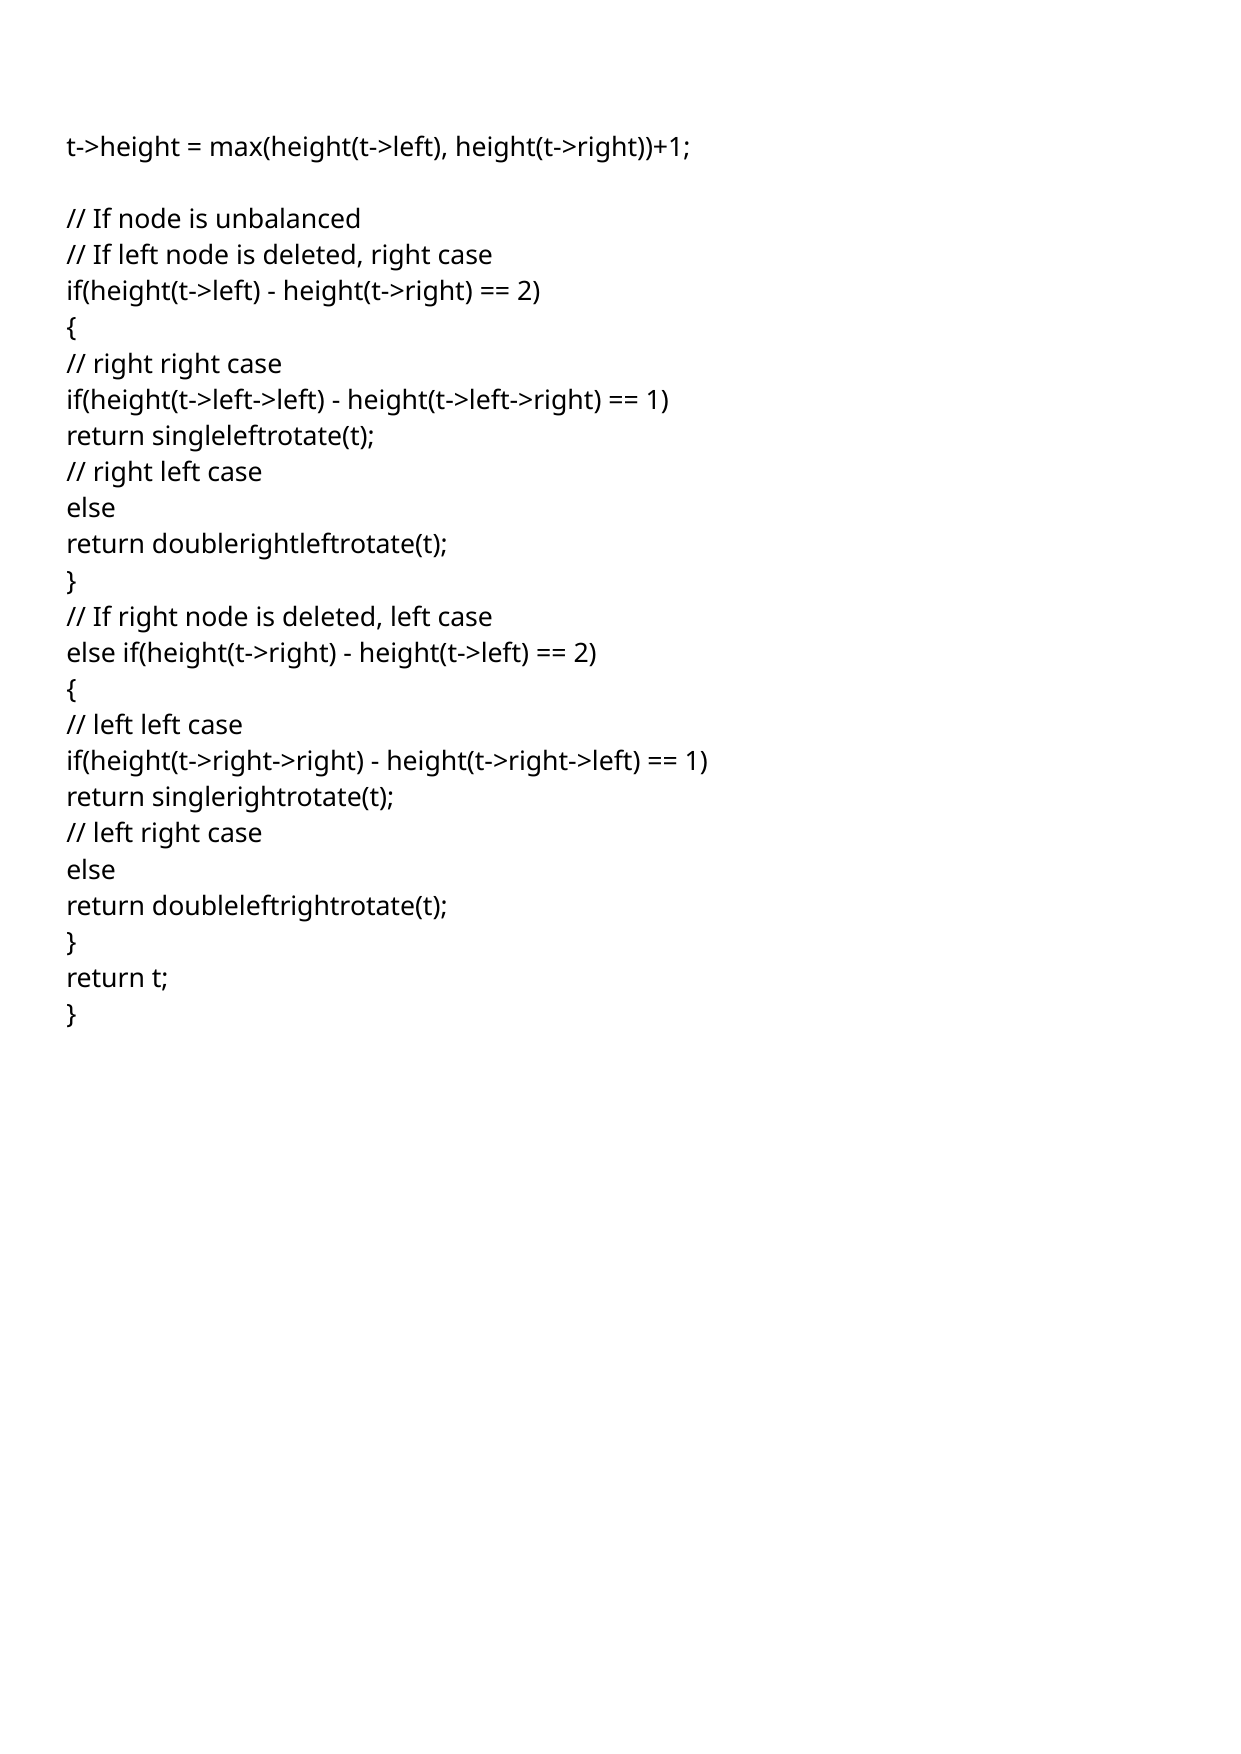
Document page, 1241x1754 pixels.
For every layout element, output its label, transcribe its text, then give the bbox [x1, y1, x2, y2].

text // left left case [66, 706, 1122, 742]
text } [66, 995, 1122, 1031]
text else [66, 851, 1122, 887]
text if(height(t->left->left) - height(t->left->right) == 1) [66, 381, 1122, 417]
text } [66, 561, 1122, 598]
text else [66, 489, 1122, 525]
text return t; [66, 959, 1122, 995]
text // right left case [66, 453, 1122, 489]
text } [66, 923, 1122, 959]
text return singleleftrotate(t); [66, 417, 1122, 453]
text return doublerightleftrotate(t); [66, 525, 1122, 561]
text // If node is unbalanced [66, 200, 1122, 236]
text // If right node is deleted, left case [66, 598, 1122, 634]
text { [66, 308, 1122, 344]
text { [66, 670, 1122, 706]
text if(height(t->right->right) - height(t->right->left) == 1) [66, 742, 1122, 778]
text return doubleleftrightrotate(t); [66, 887, 1122, 923]
text // left right case [66, 814, 1122, 851]
text t->height = max(height(t->left), height(t->right))+1; [66, 128, 1122, 164]
text if(height(t->left) - height(t->right) == 2) [66, 272, 1122, 308]
text // right right case [66, 344, 1122, 381]
text return singlerightrotate(t); [66, 778, 1122, 814]
text // If left node is deleted, right case [66, 236, 1122, 272]
text else if(height(t->right) - height(t->left) == 2) [66, 634, 1122, 670]
